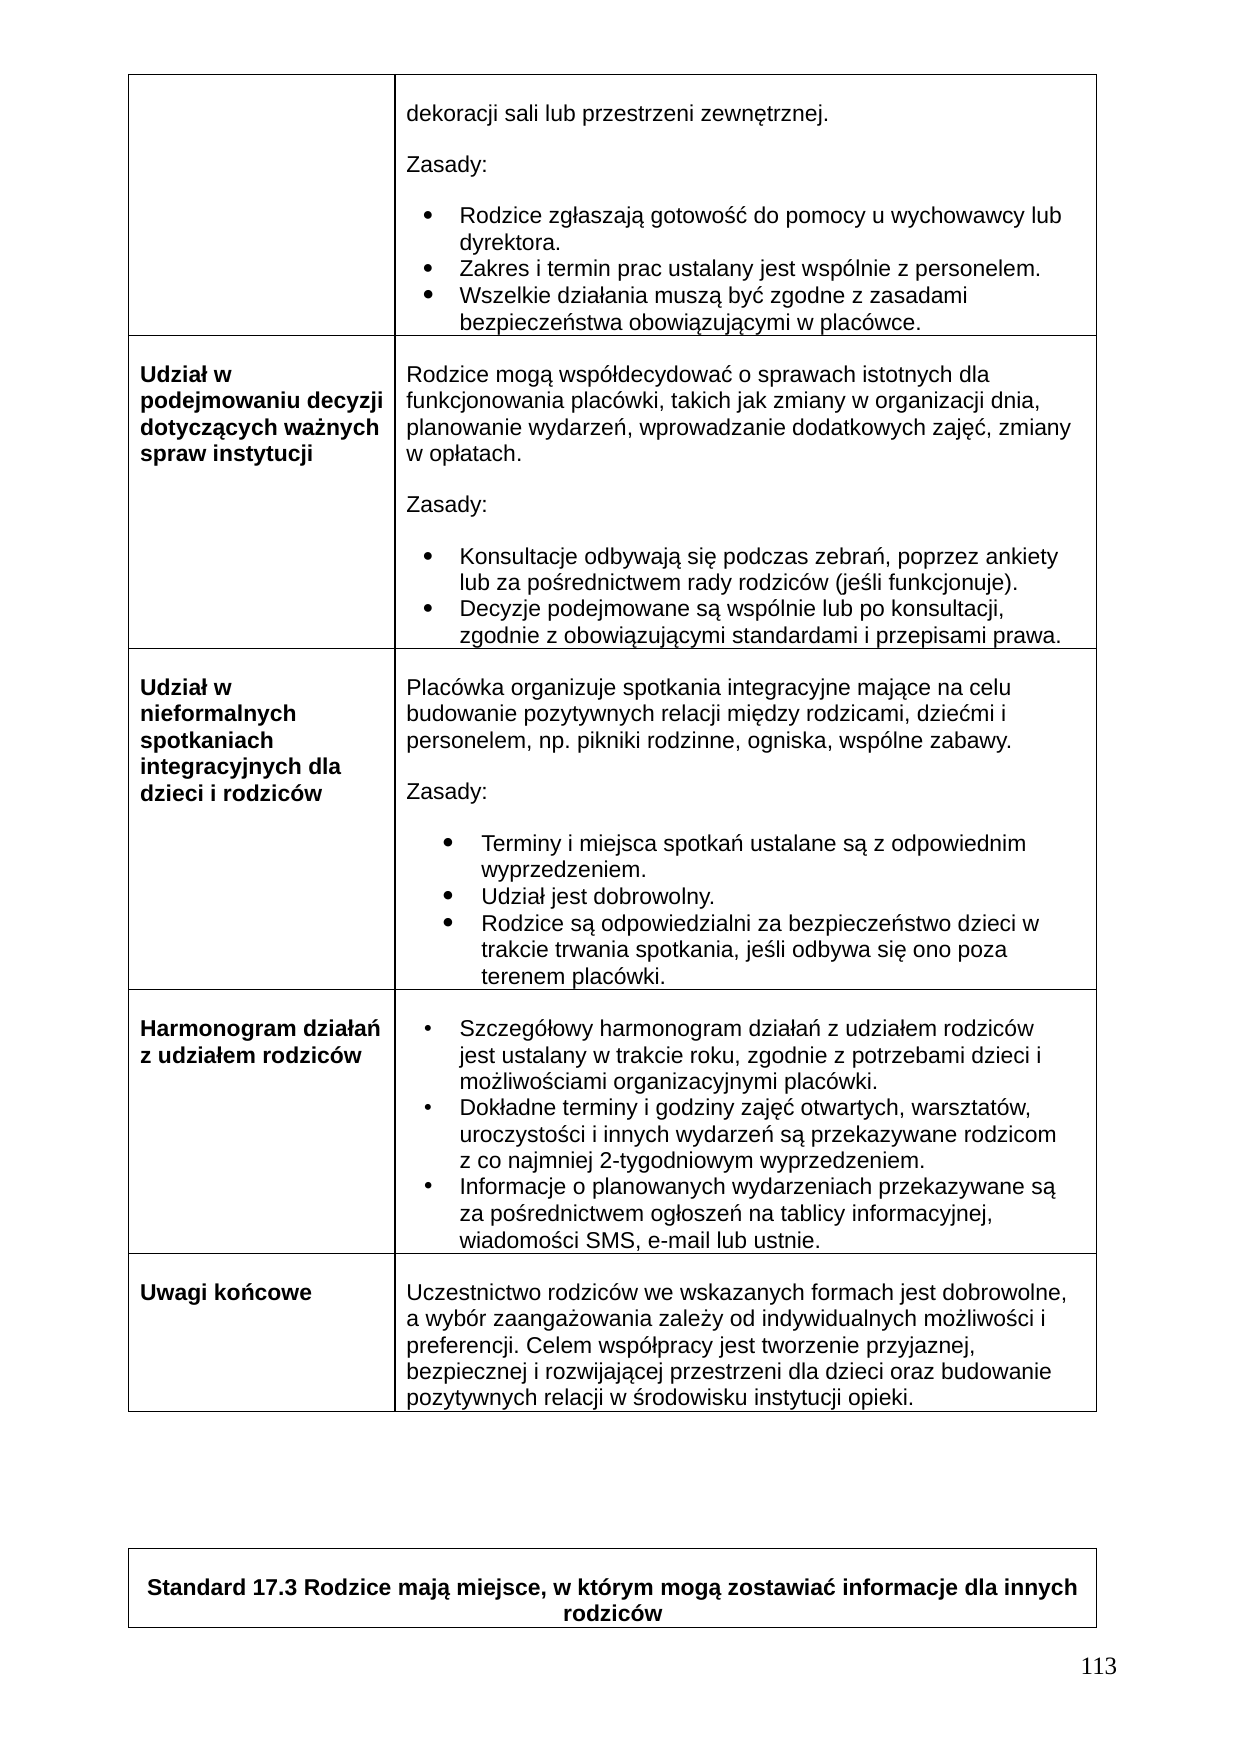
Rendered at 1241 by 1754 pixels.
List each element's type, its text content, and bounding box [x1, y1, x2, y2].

table_cell Udział w nieformalnych spotkaniach integracyjnych dla dzieci i rodziców [129, 649, 394, 989]
table_cell dekoracji sali lub przestrzeni zewnętrznej. Zasady: Rodzice zgłaszają gotowość do pomocy u wychowawcy lub dyrektora. Zakres i termin prac ustalany jest wspólnie z personelem. Wszelkie działania muszą być zgodne z zasadami bezpieczeństwa obowiązującymi w placówce. [396, 75, 1096, 335]
table_cell Placówka organizuje spotkania integracyjne mające na celu budowanie pozytywnych relacji między rodzicami, dziećmi i personelem, np. pikniki rodzinne, ogniska, wspólne zabawy. Zasady: Terminy i miejsca spotkań ustalane są z odpowiednim wyprzedzeniem. Udział jest dobrowolny. Rodzice są odpowiedzialni za bezpieczeństwo dzieci w trakcie trwania spotkania, jeśli odbywa się ono poza terenem placówki. [396, 649, 1096, 989]
table_cell Rodzice mogą współdecydować o sprawach istotnych dla funkcjonowania placówki, takich jak zmiany w organizacji dnia, planowanie wydarzeń, wprowadzanie dodatkowych zajęć, zmiany w opłatach. Zasady: Konsultacje odbywają się podczas zebrań, poprzez ankiety lub za pośrednictwem rady rodziców (jeśli funkcjonuje). Decyzje podejmowane są wspólnie lub po konsultacji, zgodnie z obowiązującymi standardami i przepisami prawa. [396, 336, 1096, 648]
table_cell Uwagi końcowe [129, 1254, 394, 1411]
table_cell Harmonogram działań z udziałem rodziców [129, 990, 394, 1253]
table_cell Udział w podejmowaniu decyzji dotyczących ważnych spraw instytucji [129, 336, 394, 648]
table_cell [129, 75, 394, 335]
table_header Standard 17.3 Rodzice mają miejsce, w którym mogą zostawiać informacje dla innych rodziców [129, 1549, 1096, 1627]
table_cell Uczestnictwo rodziców we wskazanych formach jest dobrowolne, a wybór zaangażowania zależy od indywidualnych możliwości i preferencji. Celem współpracy jest tworzenie przyjaznej, bezpiecznej i rozwijającej przestrzeni dla dzieci oraz budowanie pozytywnych relacji w środowisku instytucji opieki. [396, 1254, 1096, 1411]
table_cell Szczegółowy harmonogram działań z udziałem rodziców jest ustalany w trakcie roku, zgodnie z potrzebami dzieci i możliwościami organizacyjnymi placówki. Dokładne terminy i godziny zajęć otwartych, warsztatów, uroczystości i innych wydarzeń są przekazywane rodzicom z co najmniej 2-tygodniowym wyprzedzeniem. Informacje o planowanych wydarzeniach przekazywane są za pośrednictwem ogłoszeń na tablicy informacyjnej, wiadomości SMS, e-mail lub ustnie. [396, 990, 1096, 1253]
